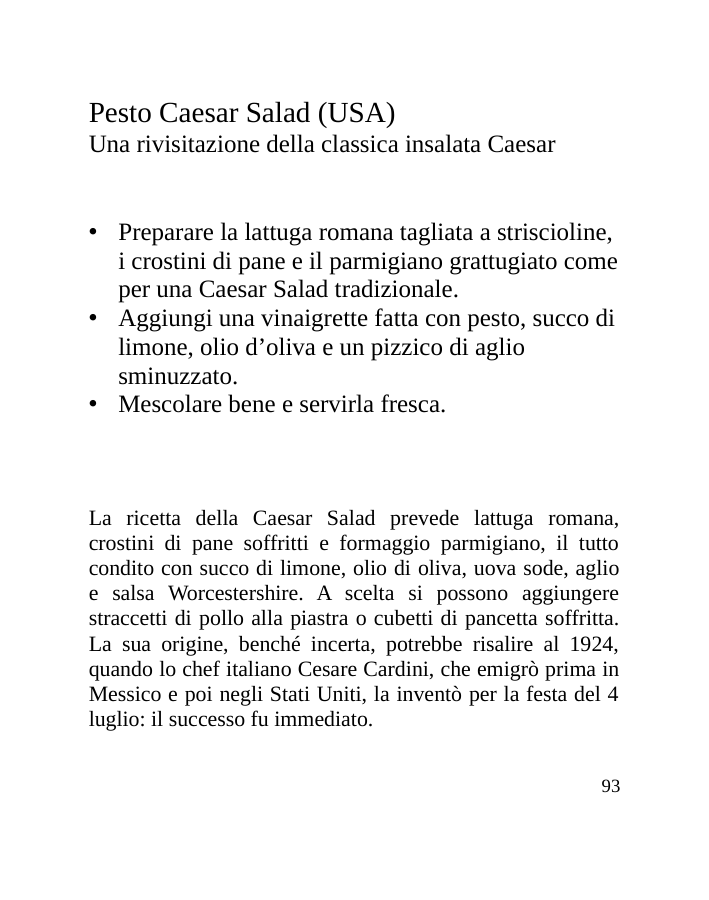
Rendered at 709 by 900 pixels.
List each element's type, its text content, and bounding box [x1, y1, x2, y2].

text Una rivisitazione della classica insalata Caesar [88, 129, 620, 158]
list Aggiungi una vinaigrette fatta con pesto, succo di limone, olio d’oliva e un pizzico di aglio sminuzzato. [88, 303, 620, 389]
text La ricetta della Caesar Salad prevede lattuga romana, crostini di pane soffritti e formaggio parmigiano, il tutto condito con succo di limone, olio di oliva, uova sode, aglio e salsa Worcestershire. A scelta si possono aggiungere straccetti di pollo alla piastra o cubetti di pancetta soffritta. La sua origine, benché incerta, potrebbe risalire al 1924, quando lo chef italiano Cesare Cardini, che emigrò prima in Messico e poi negli Stati Uniti, la inventò per la festa del 4 luglio: il successo fu immediato. [88, 504, 620, 731]
list Preparare la lattuga romana tagliata a striscioline, i crostini di pane e il parmigiano grattugiato come per una Caesar Salad tradizionale. [88, 217, 620, 303]
list Mescolare bene e servirla fresca. [88, 389, 620, 418]
text Pesto Caesar Salad (USA) [88, 96, 620, 129]
